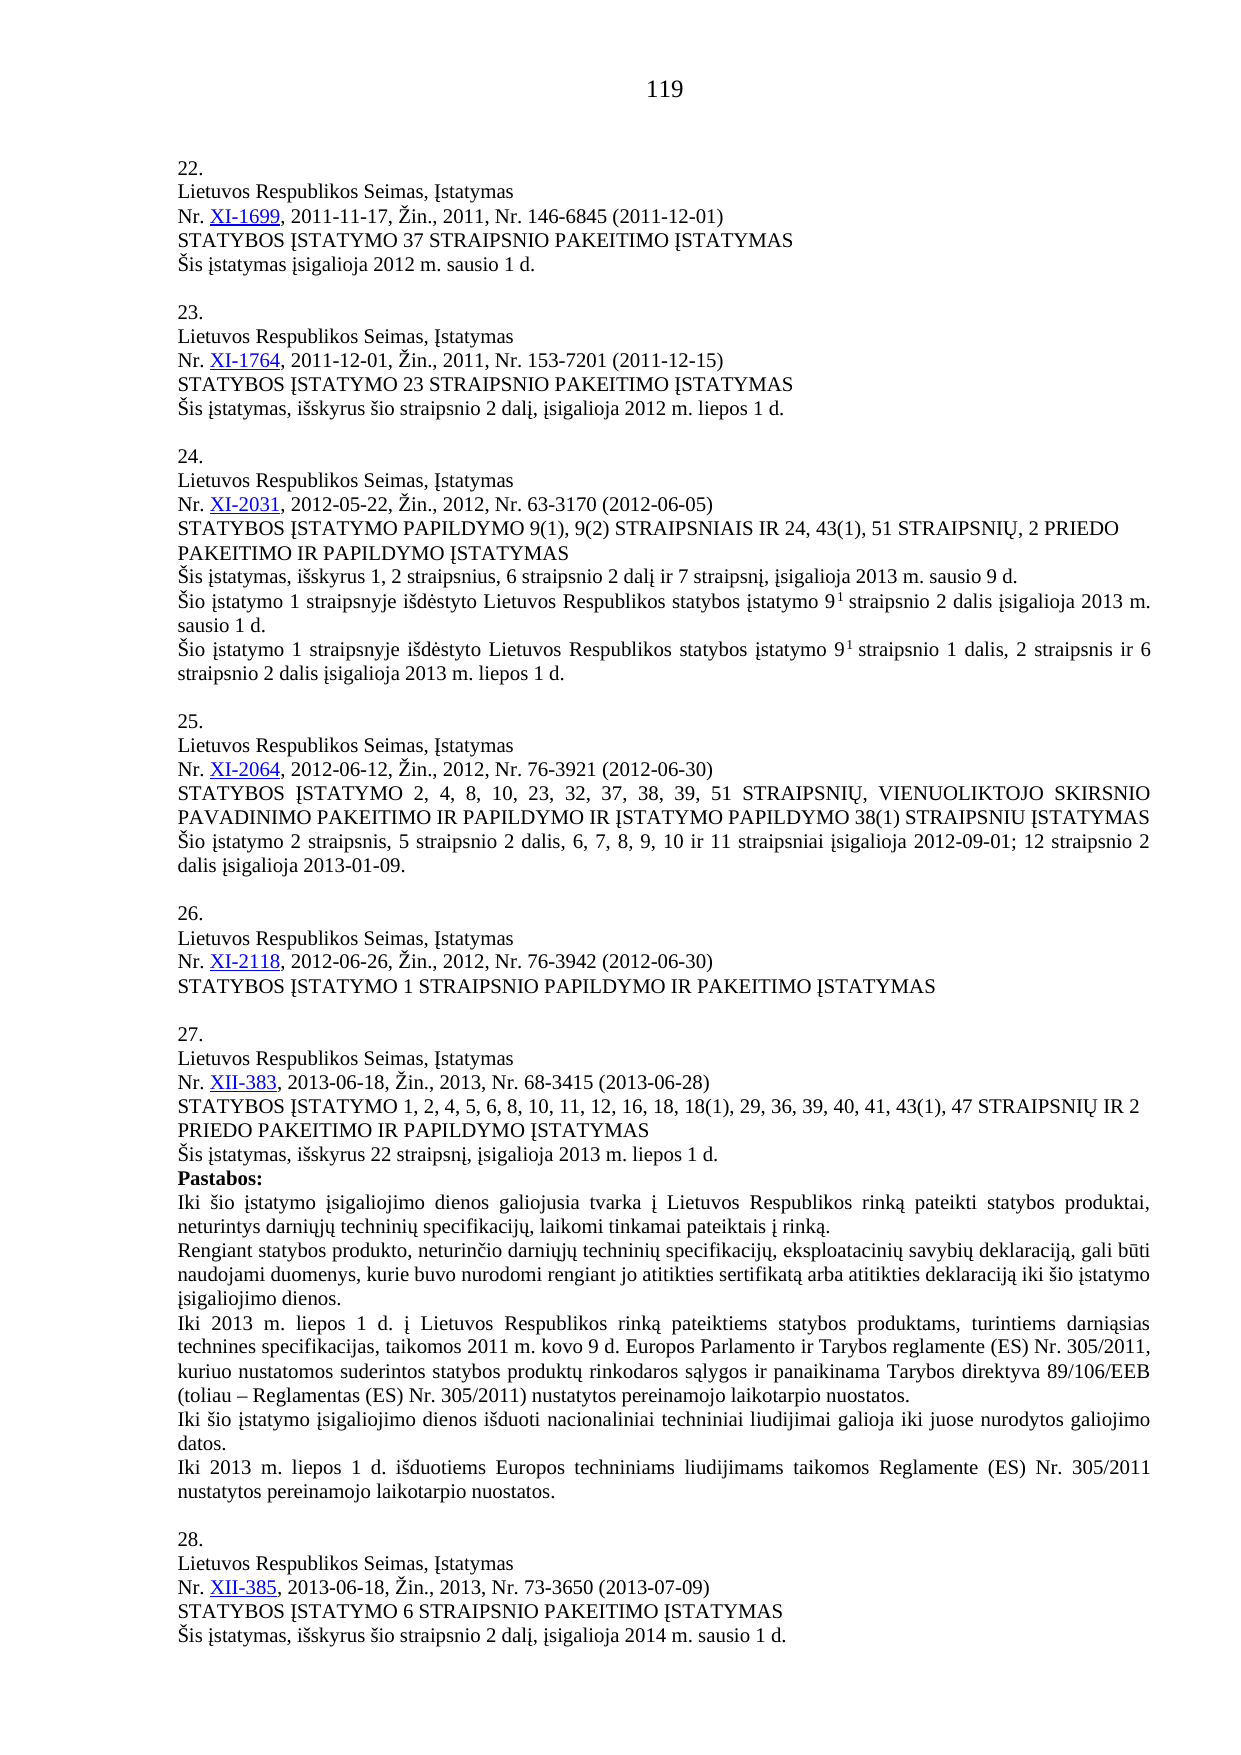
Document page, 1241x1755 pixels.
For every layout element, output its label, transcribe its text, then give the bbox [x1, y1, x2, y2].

text 25. [177, 709, 1152, 733]
text 22. [177, 155, 1152, 179]
text Šis įstatymas, išskyrus šio straipsnio 2 dalį, įsigalioja 2014 m. sausio 1 d. [177, 1623, 1152, 1647]
text Nr. XI-2118, 2012-06-26, Žin., 2012, Nr. 76-3942 (2012-06-30) [177, 949, 1152, 973]
text Lietuvos Respublikos Seimas, Įstatymas [177, 179, 1152, 203]
text Iki šio įstatymo įsigaliojimo dienos išduoti nacionaliniai techniniai liudijimai galioja iki juose nurodytos galiojimo datos. [177, 1407, 1152, 1455]
text Pastabos: [177, 1166, 1152, 1190]
text 24. [177, 444, 1152, 468]
text STATYBOS ĮSTATYMO 23 STRAIPSNIO PAKEITIMO ĮSTATYMAS [177, 372, 1152, 396]
text Lietuvos Respublikos Seimas, Įstatymas [177, 468, 1152, 492]
text Lietuvos Respublikos Seimas, Įstatymas [177, 324, 1152, 348]
text Iki 2013 m. liepos 1 d. į Lietuvos Respublikos rinką pateiktiems statybos produktams, turintiems darniąsias technines specifikacijas, taikomos 2011 m. kovo 9 d. Europos Parlamento ir Tarybos reglamente (ES) Nr. 305/2011, kuriuo nustatomos suderintos statybos produktų rinkodaros sąlygos ir panaikinama Tarybos direktyva 89/106/EEB (toliau – Reglamentas (ES) Nr. 305/2011) nustatytos pereinamojo laikotarpio nuostatos. [177, 1310, 1152, 1407]
text STATYBOS ĮSTATYMO 1 STRAIPSNIO PAPILDYMO IR PAKEITIMO ĮSTATYMAS [177, 973, 1152, 998]
text STATYBOS ĮSTATYMO 2, 4, 8, 10, 23, 32, 37, 38, 39, 51 STRAIPSNIŲ, VIENUOLIKTOJO SKIRSNIO PAVADINIMO PAKEITIMO IR PAPILDYMO IR ĮSTATYMO PAPILDYMO 38(1) STRAIPSNIU ĮSTATYMAS [177, 781, 1152, 829]
text Lietuvos Respublikos Seimas, Įstatymas [177, 925, 1152, 949]
text Šio įstatymo 1 straipsnyje išdėstyto Lietuvos Respublikos statybos įstatymo 91 straipsnio 2 dalis įsigalioja 2013 m. sausio 1 d. [177, 588, 1152, 637]
text Nr. XII-383, 2013-06-18, Žin., 2013, Nr. 68-3415 (2013-06-28) [177, 1070, 1152, 1094]
text STATYBOS ĮSTATYMO 6 STRAIPSNIO PAKEITIMO ĮSTATYMAS [177, 1599, 1152, 1623]
text 23. [177, 300, 1152, 324]
text Rengiant statybos produkto, neturinčio darniųjų techninių specifikacijų, eksploatacinių savybių deklaraciją, gali būti naudojami duomenys, kurie buvo nurodomi rengiant jo atitikties sertifikatą arba atitikties deklaraciją iki šio įstatymo įsigaliojimo dienos. [177, 1238, 1152, 1310]
text Šis įstatymas, išskyrus šio straipsnio 2 dalį, įsigalioja 2012 m. liepos 1 d. [177, 396, 1152, 420]
text Lietuvos Respublikos Seimas, Įstatymas [177, 733, 1152, 757]
text 28. [177, 1527, 1152, 1551]
text Nr. XI-1764, 2011-12-01, Žin., 2011, Nr. 153-7201 (2011-12-15) [177, 348, 1152, 372]
text Nr. XI-1699, 2011-11-17, Žin., 2011, Nr. 146-6845 (2011-12-01) [177, 203, 1152, 228]
text Šio įstatymo 1 straipsnyje išdėstyto Lietuvos Respublikos statybos įstatymo 91 straipsnio 1 dalis, 2 straipsnis ir 6 straipsnio 2 dalis įsigalioja 2013 m. liepos 1 d. [177, 637, 1152, 685]
text Iki 2013 m. liepos 1 d. išduotiems Europos techniniams liudijimams taikomos Reglamente (ES) Nr. 305/2011 nustatytos pereinamojo laikotarpio nuostatos. [177, 1455, 1152, 1503]
text STATYBOS ĮSTATYMO PAPILDYMO 9(1), 9(2) STRAIPSNIAIS IR 24, 43(1), 51 STRAIPSNIŲ, 2 PRIEDO PAKEITIMO IR PAPILDYMO ĮSTATYMAS [177, 516, 1152, 564]
text Lietuvos Respublikos Seimas, Įstatymas [177, 1046, 1152, 1070]
text STATYBOS ĮSTATYMO 1, 2, 4, 5, 6, 8, 10, 11, 12, 16, 18, 18(1), 29, 36, 39, 40, 41, 43(1), 47 STRAIPSNIŲ IR 2 PRIEDO PAKEITIMO IR PAPILDYMO ĮSTATYMAS [177, 1094, 1152, 1142]
text Iki šio įstatymo įsigaliojimo dienos galiojusia tvarka į Lietuvos Respublikos rinką pateikti statybos produktai, neturintys darniųjų techninių specifikacijų, laikomi tinkamai pateiktais į rinką. [177, 1190, 1152, 1238]
text Lietuvos Respublikos Seimas, Įstatymas [177, 1551, 1152, 1575]
text Nr. XII-385, 2013-06-18, Žin., 2013, Nr. 73-3650 (2013-07-09) [177, 1575, 1152, 1599]
text Šis įstatymas įsigalioja 2012 m. sausio 1 d. [177, 252, 1152, 276]
text Šis įstatymas, išskyrus 22 straipsnį, įsigalioja 2013 m. liepos 1 d. [177, 1142, 1152, 1166]
text Nr. XI-2064, 2012-06-12, Žin., 2012, Nr. 76-3921 (2012-06-30) [177, 757, 1152, 781]
text Šis įstatymas, išskyrus 1, 2 straipsnius, 6 straipsnio 2 dalį ir 7 straipsnį, įsigalioja 2013 m. sausio 9 d. [177, 564, 1152, 588]
text 26. [177, 901, 1152, 925]
text Šio įstatymo 2 straipsnis, 5 straipsnio 2 dalis, 6, 7, 8, 9, 10 ir 11 straipsniai įsigalioja 2012-09-01; 12 straipsnio 2 dalis įsigalioja 2013-01-09. [177, 829, 1152, 877]
text 27. [177, 1022, 1152, 1046]
text Nr. XI-2031, 2012-05-22, Žin., 2012, Nr. 63-3170 (2012-06-05) [177, 492, 1152, 516]
text STATYBOS ĮSTATYMO 37 STRAIPSNIO PAKEITIMO ĮSTATYMAS [177, 228, 1152, 252]
